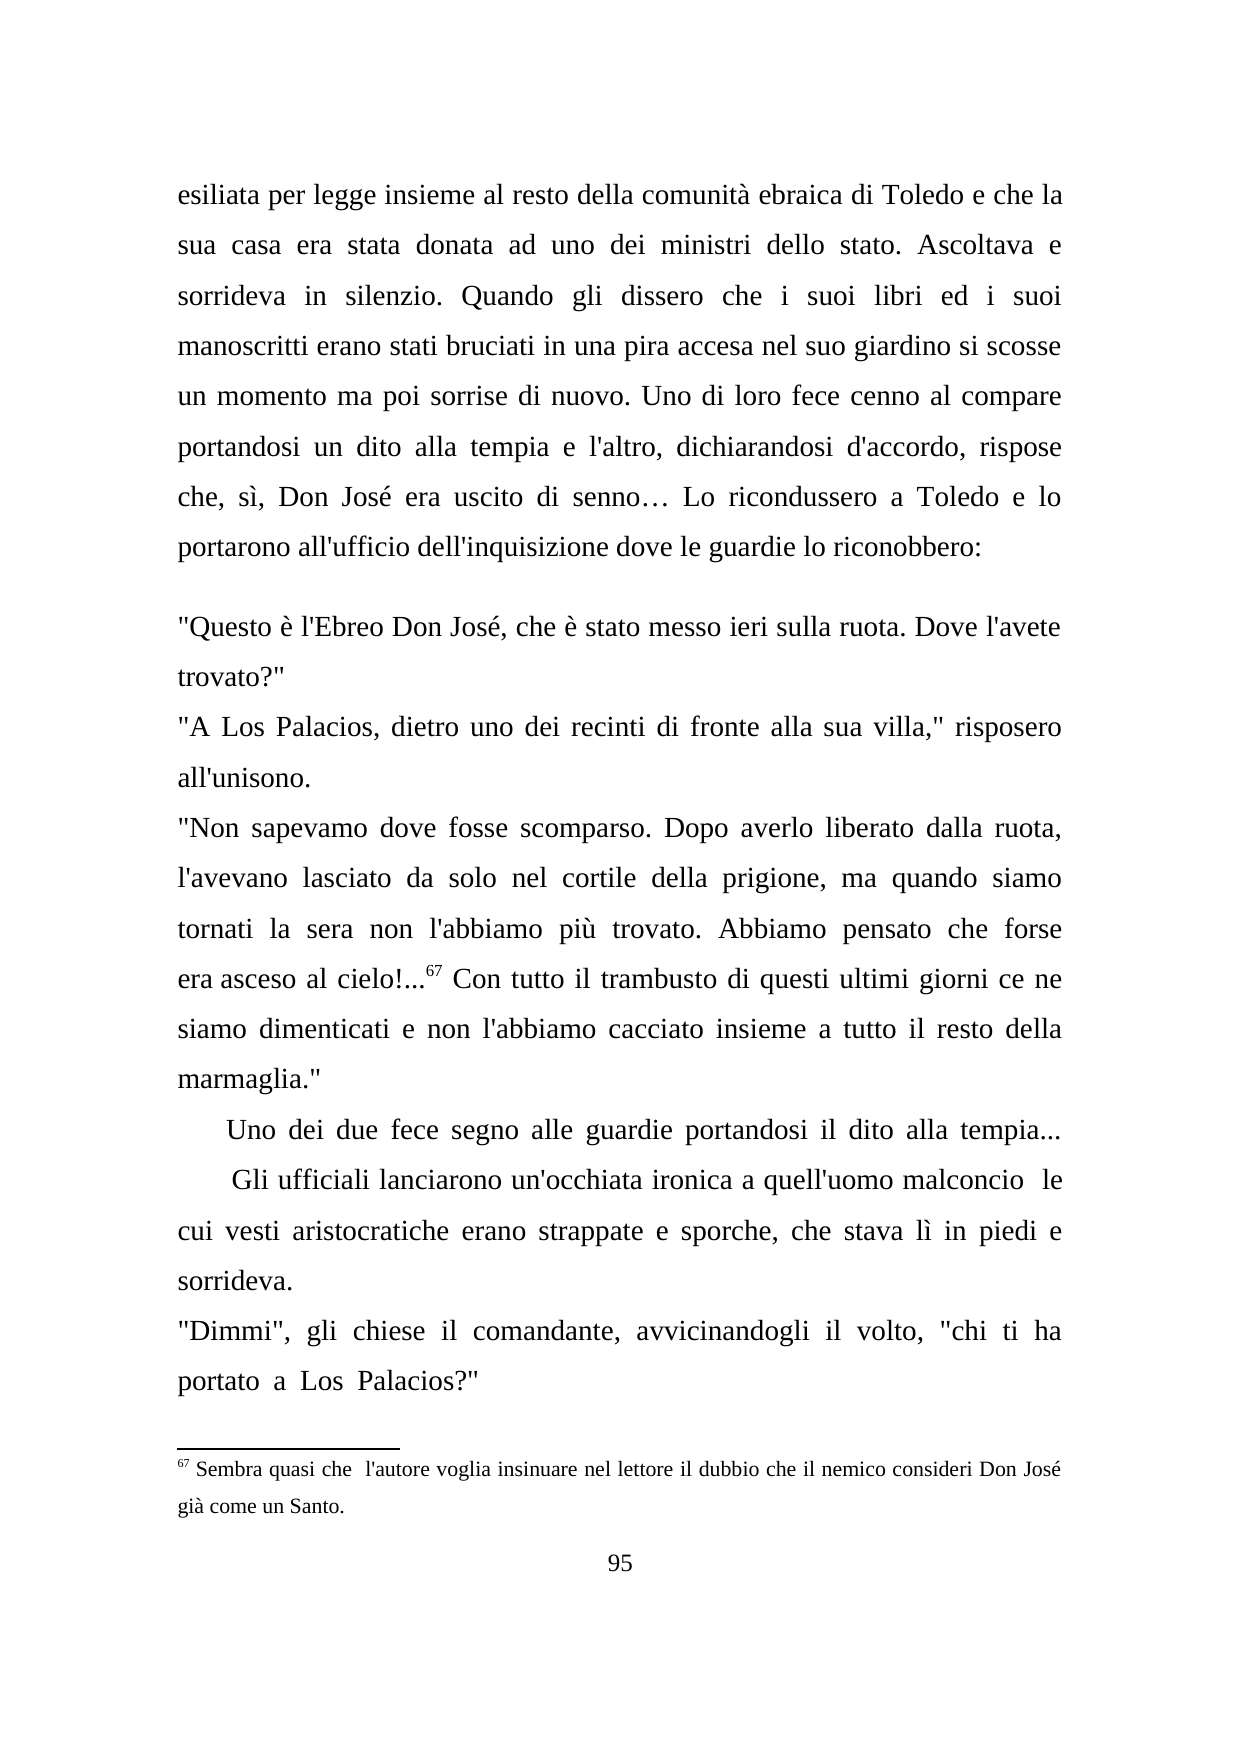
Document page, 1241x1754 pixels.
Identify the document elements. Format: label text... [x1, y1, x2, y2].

text "Questo è l'Ebreo Don José, che è stato messo ieri sulla ruota. Dove l'avete trovato?" "A Los Palacios, dietro uno dei recinti di fronte alla sua villa," risposero all'unisono. "Non sapevamo dove fosse scomparso. Dopo averlo liberato dalla ruota, l'avevano lasciato da solo nel cortile della prigione, ma quando siamo tornati la sera non l'abbiamo più trovato. Abbiamo pensato che forse era asceso al cielo!... Con tutto il trambusto di questi ultimi giorni ce ne siamo dimenticati e non l'abbiamo cacciato insieme a tutto il resto della marmaglia." Uno dei due fece segno alle guardie portandosi il dito alla tempia... Gli ufficiali lanciarono un'occhiata ironica a quell'uomo malconcio le cui vesti aristocratiche erano strappate e sporche, che stava lì in piedi e sorrideva. "Dimmi", gli chiese il comandante, avvicinandogli il volto, "chi ti ha portato a Los Palacios?" [177, 609, 1063, 1397]
text Sembra quasi che l'autore voglia insinuare nel lettore il dubbio che il nemico consideri Don José già come un Santo. [177, 1456, 1063, 1518]
text esiliata per legge insieme al resto della comunità ebraica di Toledo e che la sua casa era stata donata ad uno dei ministri dello stato. Ascoltava e sorrideva in silenzio. Quando gli dissero che i suoi libri ed i suoi manoscritti erano stati bruciati in una pira accesa nel suo giardino si scosse un momento ma poi sorrise di nuovo. Uno di loro fece cenno al compare portandosi un dito alla tempia e l'altro, dichiarandosi d'accordo, rispose che, sì, Don José era uscito di senno… Lo ricondussero a Toledo e lo portarono all'ufficio dell'inquisizione dove le guardie lo riconobbero: [177, 177, 1063, 563]
